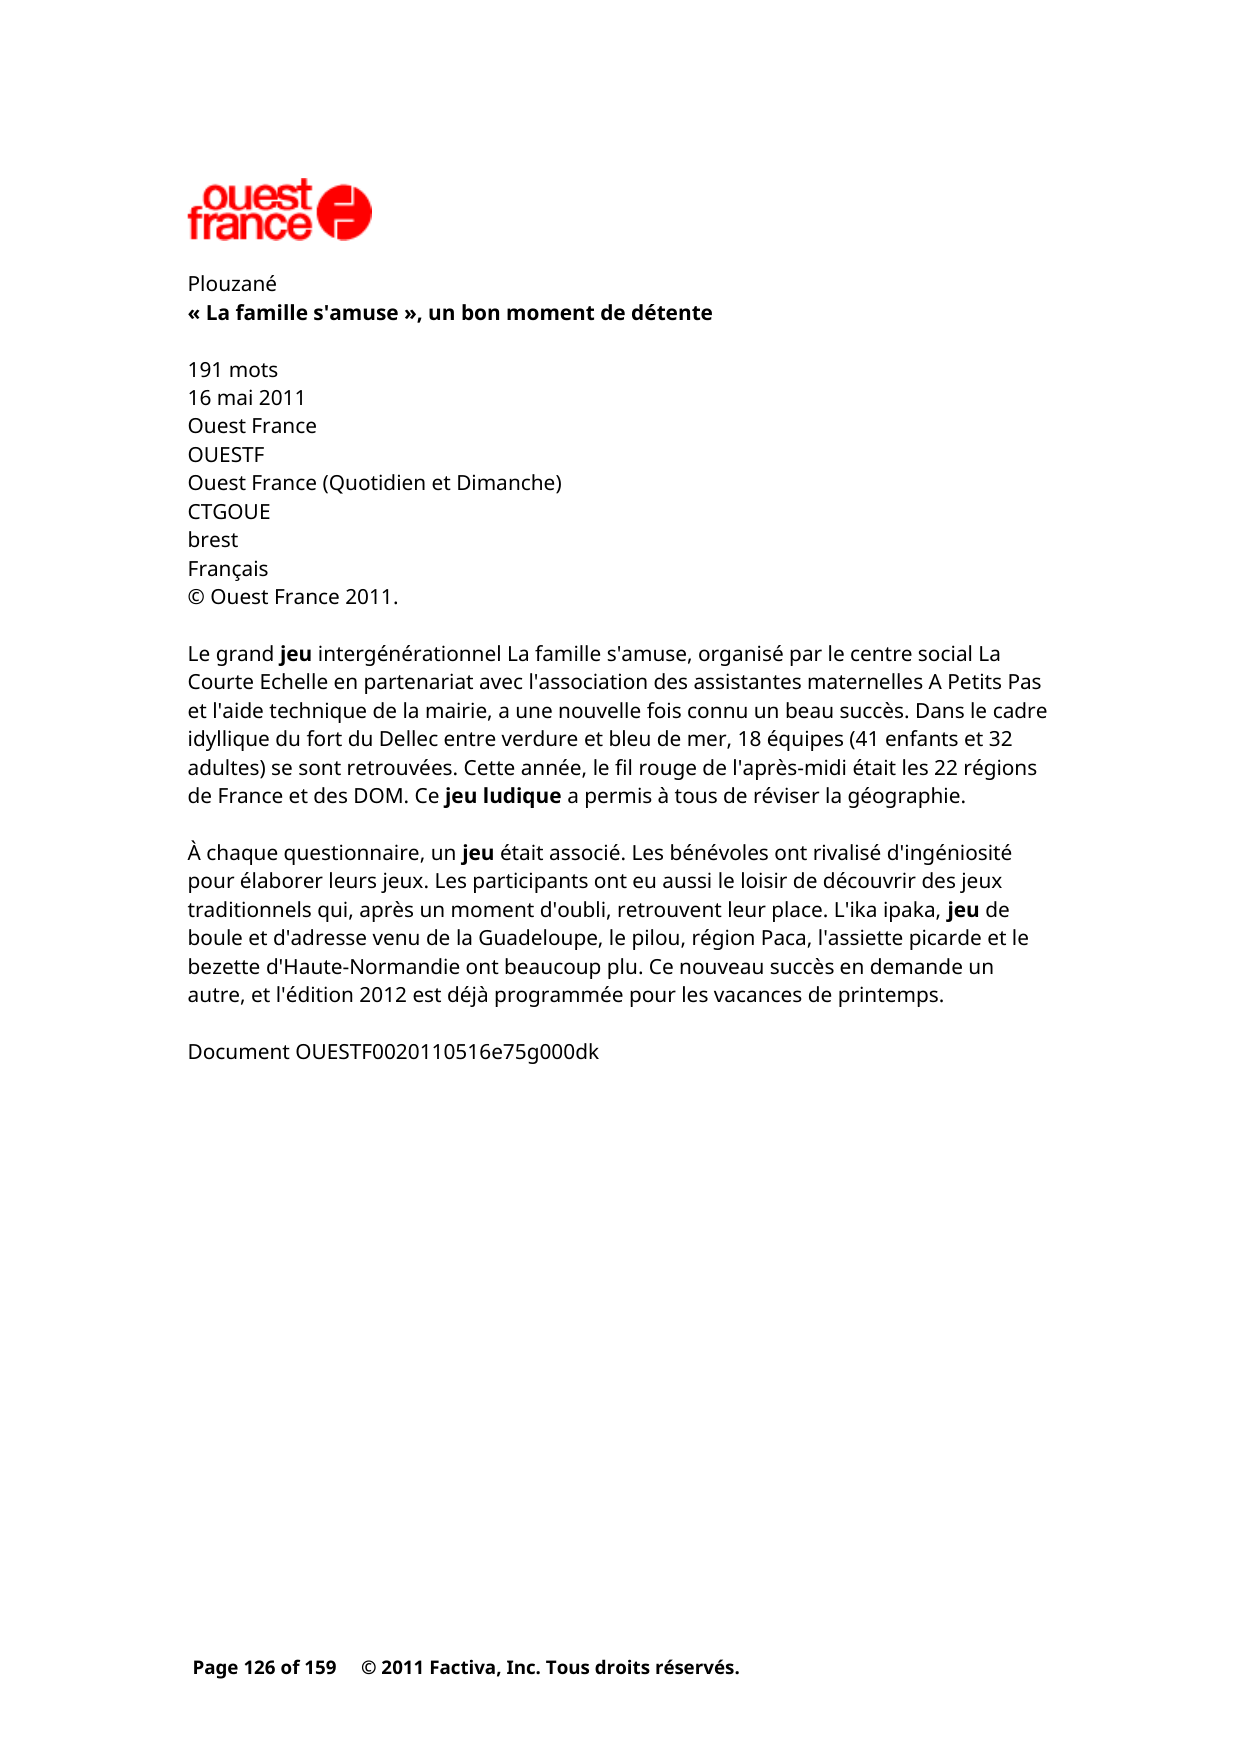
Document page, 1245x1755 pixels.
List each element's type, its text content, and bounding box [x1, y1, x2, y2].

text OUESTF [187, 440, 1057, 468]
text 16 mai 2011 [187, 383, 1057, 412]
text Ouest France (Quotidien et Dimanche) [187, 468, 1057, 497]
text Français [187, 554, 1057, 582]
text © Ouest France 2011. [187, 582, 1057, 611]
text Document OUESTF0020110516e75g000dk [187, 1037, 1057, 1066]
text Le grand jeu intergénérationnel La famille s'amuse, organisé par le centre social La Courte Echelle en partenariat avec l'association des assistantes maternelles A Petits Pas et l'aide technique de la mairie, a une nouvelle fois connu un beau succès. Dans le cadre idyllique du fort du Dellec entre verdure et bleu de mer, 18 équipes (41 enfants et 32 adultes) se sont retrouvées. Cette année, le fil rouge de l'après-midi était les 22 régions de France et des DOM. Ce jeu ludique a permis à tous de réviser la géographie. [187, 639, 1057, 810]
picture [187, 178, 372, 241]
text Ouest France [187, 412, 1057, 440]
text brest [187, 525, 1057, 554]
text Plouzané [187, 269, 1057, 298]
text 191 mots [187, 355, 1057, 383]
text « La famille s'amuse », un bon moment de détente [187, 298, 1057, 326]
text CTGOUE [187, 497, 1057, 525]
text À chaque questionnaire, un jeu était associé. Les bénévoles ont rivalisé d'ingéniosité pour élaborer leurs jeux. Les participants ont eu aussi le loisir de découvrir des jeux traditionnels qui, après un moment d'oubli, retrouvent leur place. L'ika ipaka, jeu de boule et d'adresse venu de la Guadeloupe, le pilou, région Paca, l'assiette picarde et le bezette d'Haute-Normandie ont beaucoup plu. Ce nouveau succès en demande un autre, et l'édition 2012 est déjà programmée pour les vacances de printemps. [187, 838, 1057, 1009]
